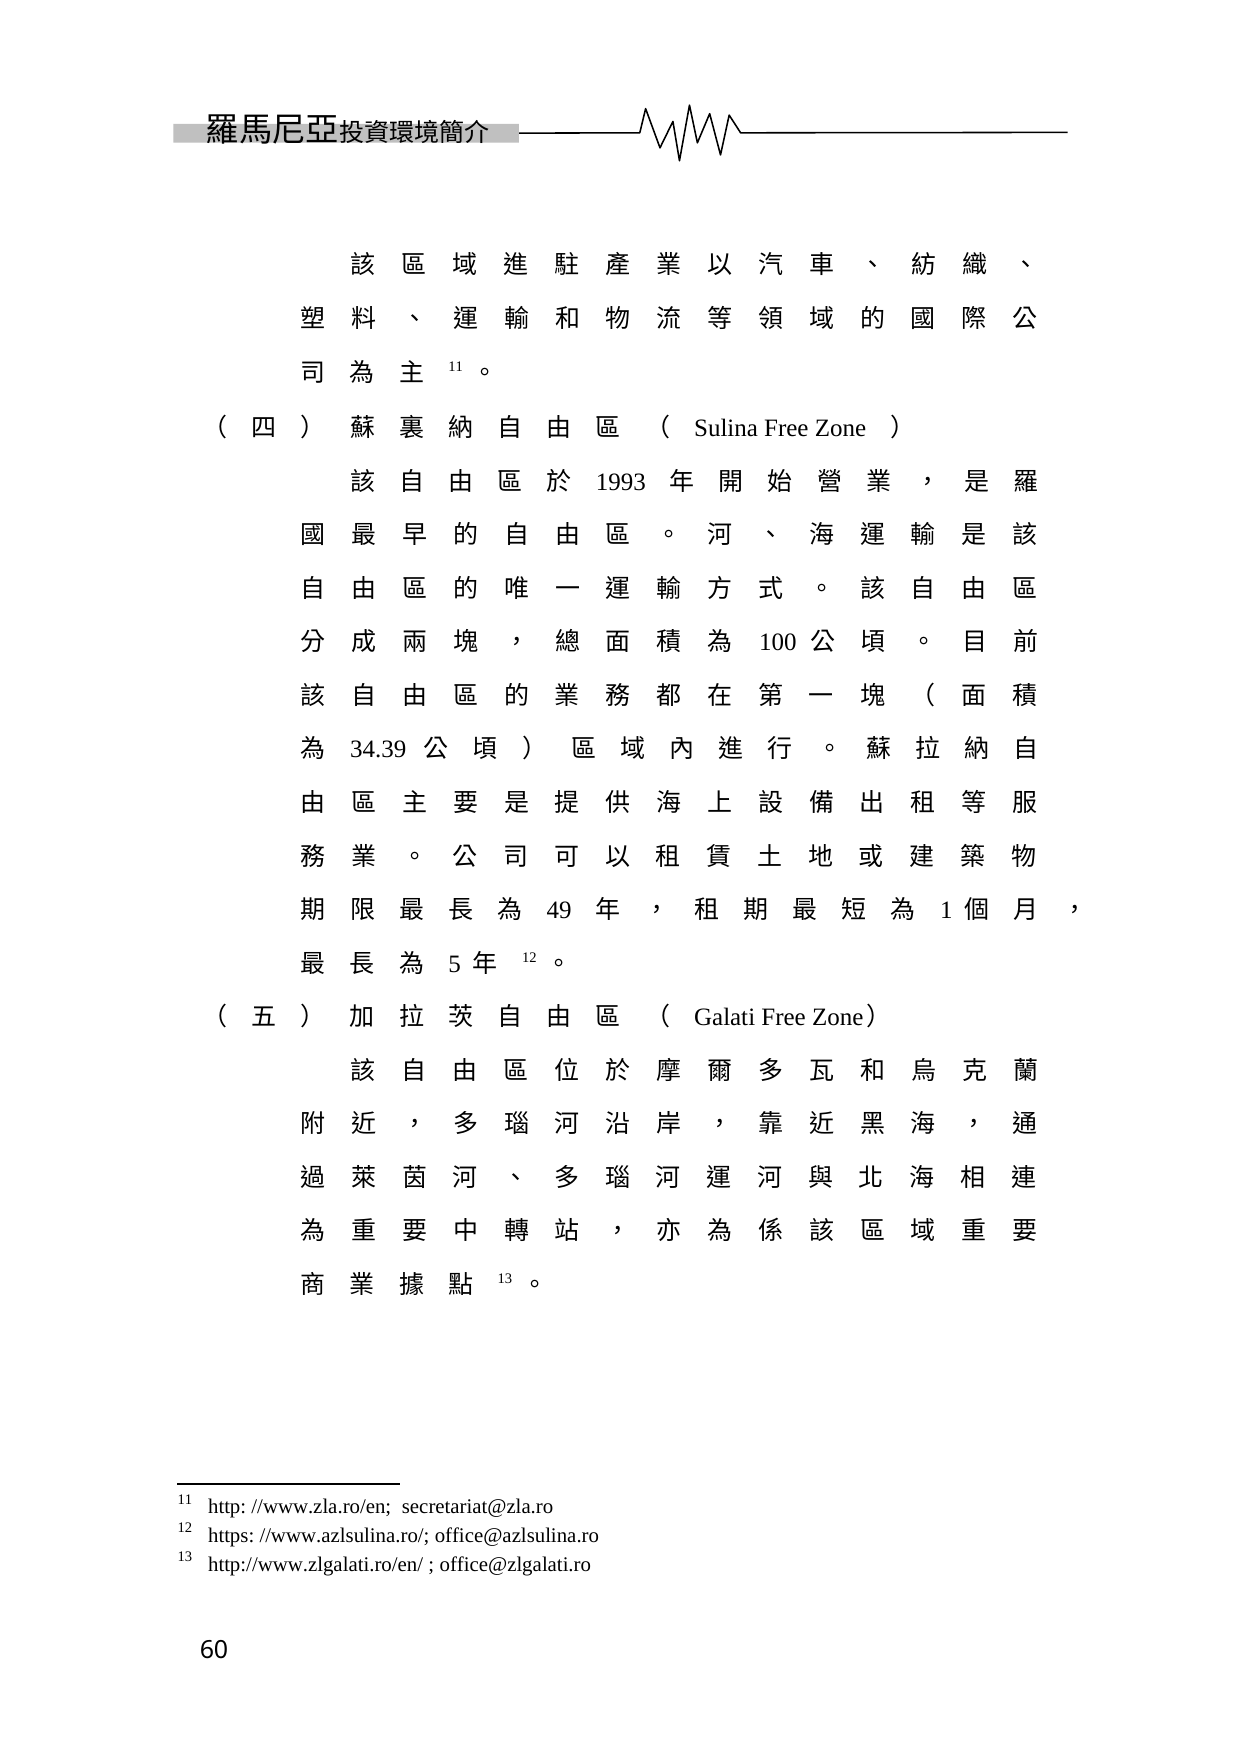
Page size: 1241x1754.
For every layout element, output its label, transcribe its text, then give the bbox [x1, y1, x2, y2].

text （四）蘇裏納自由區（Sulina Free Zone） [202, 397, 1063, 452]
text （五）加拉茨自由區（Galati Free Zone） [202, 988, 1063, 1041]
text 該區域進駐產業以汽車、紡織、塑料、運輸和物流等領域的國際公司為主。 [276, 236, 1063, 397]
text https: //www.azlsulina.ro/; office@azlsulina.ro [177, 1519, 1063, 1548]
text http://www.zlgalati.ro/en/ ; office@zlgalati.ro [177, 1548, 1063, 1577]
text http: //www.zla.ro/en; secretariat@zla.ro [177, 1491, 1063, 1519]
text 該自由區位於摩爾多瓦和烏克蘭附近，多瑙河沿岸，靠近黑海，通過萊茵河、多瑙河運河與北海相連，為重要中轉站，亦為係該區域重要商業據點。 [276, 1041, 1063, 1309]
text 該自由區於1993年開始營業，是羅國最早的自由區。河、海運輸是該自由區的唯一運輸方式。該自由區分成兩塊，總面積為100公頃。目前該自由區的業務都在第一塊（面積為34.39公頃）區域內進行。蘇拉納自由區主要是提供海上設備出租等服務業。公司可以租賃土地或建築物，期限最長為49年，租期最短為1個月，最長為5年。 [276, 452, 1063, 988]
